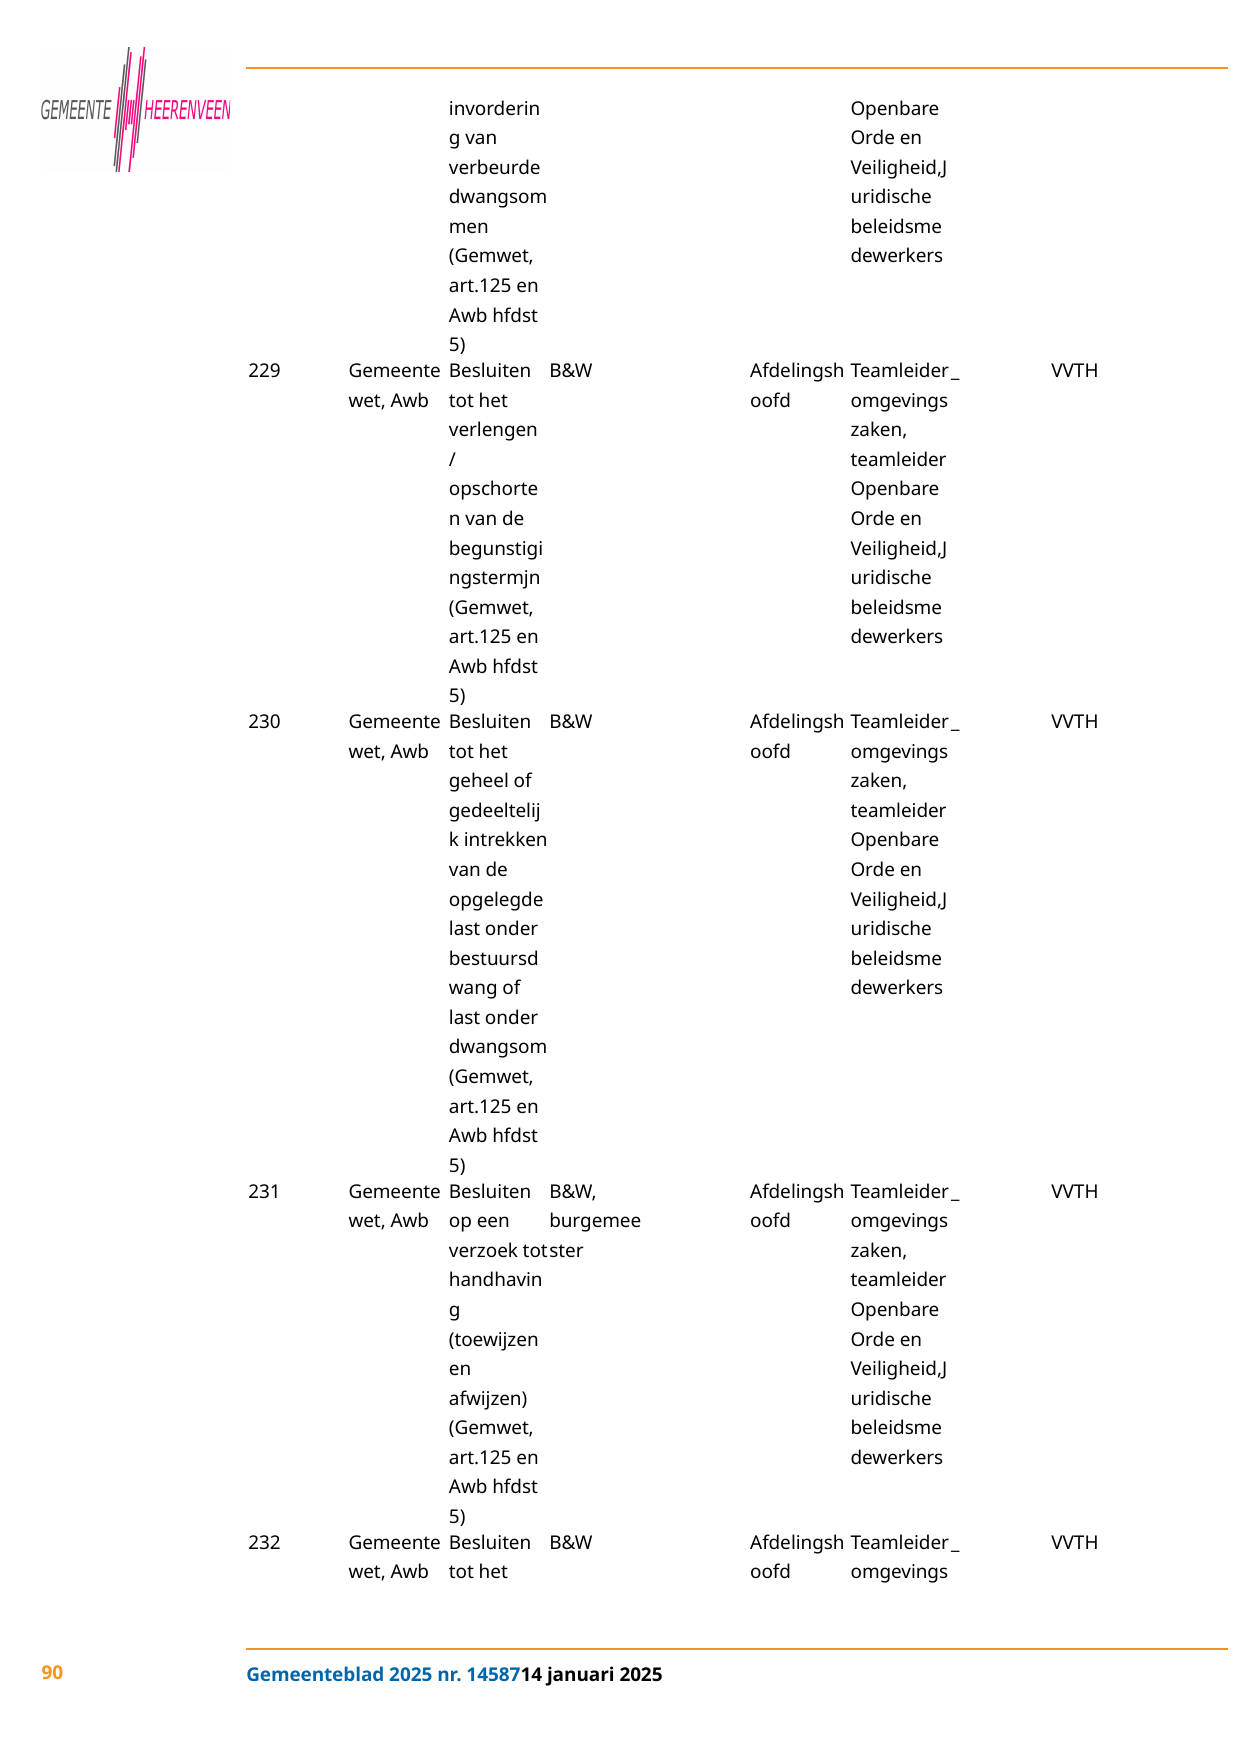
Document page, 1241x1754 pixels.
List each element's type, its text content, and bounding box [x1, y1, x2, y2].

table_cell [248, 95, 348, 357]
table_cell Gemeentewet, Awb [348, 708, 449, 1178]
table_cell VVTH [1051, 1178, 1152, 1529]
table_cell [549, 95, 649, 357]
table_cell VVTH [1051, 1529, 1152, 1584]
table_cell [951, 95, 1051, 357]
table_cell _ [951, 357, 1051, 708]
table_cell Afdelingshoofd [750, 357, 850, 708]
table_cell Afdelingshoofd [750, 1178, 850, 1529]
table_cell [348, 95, 449, 357]
table_cell B&W, burgemeester [549, 1178, 649, 1529]
table_cell Teamleider omgevingszaken, teamleider Openbare Orde en Veiligheid,Juridische beleidsmedewerkers [850, 1178, 951, 1529]
table_cell Besluiten tot het [449, 1529, 549, 1584]
table_cell [650, 708, 750, 1178]
table_cell _ [951, 1178, 1051, 1529]
table_cell Teamleider omgevings [850, 1529, 951, 1584]
table_cell Gemeentewet, Awb [348, 1529, 449, 1584]
table_cell [750, 95, 850, 357]
table_cell Teamleider omgevingszaken, teamleider Openbare Orde en Veiligheid,Juridische beleidsmedewerkers [850, 708, 951, 1178]
table_cell Gemeentewet, Awb [348, 1178, 449, 1529]
table_cell [650, 357, 750, 708]
table_cell [650, 95, 750, 357]
table_cell [1051, 95, 1152, 357]
table_cell B&W [549, 708, 649, 1178]
table_cell invordering van verbeurde dwangsommen (Gemwet, art.125 en Awb hfdst 5) [449, 95, 549, 357]
table_cell B&W [549, 357, 649, 708]
table_cell _ [951, 708, 1051, 1178]
table_cell Afdelingshoofd [750, 708, 850, 1178]
table_cell 229 [248, 357, 348, 708]
table_cell Teamleider omgevingszaken, teamleider Openbare Orde en Veiligheid,Juridische beleidsmedewerkers [850, 357, 951, 708]
table_cell Gemeentewet, Awb [348, 357, 449, 708]
table_cell Besluiten tot het verlengen / opschorten van de begunstigingstermjn (Gemwet, art.125 en Awb hfdst 5) [449, 357, 549, 708]
table_cell Openbare Orde en Veiligheid,Juridische beleidsmedewerkers [850, 95, 951, 357]
table_cell 230 [248, 708, 348, 1178]
table_cell VVTH [1051, 357, 1152, 708]
table_cell Afdelingshoofd [750, 1529, 850, 1584]
table_cell _ [951, 1529, 1051, 1584]
table_cell B&W [549, 1529, 649, 1584]
table_cell VVTH [1051, 708, 1152, 1178]
picture [41, 47, 231, 172]
table_cell Besluiten tot het geheel of gedeeltelijk intrekken van de opgelegde last onder bestuursdwang of last onder dwangsom (Gemwet, art.125 en Awb hfdst 5) [449, 708, 549, 1178]
table_cell Besluiten op een verzoek tot handhaving (toewijzen en afwijzen) (Gemwet, art.125 en Awb hfdst 5) [449, 1178, 549, 1529]
table_cell 232 [248, 1529, 348, 1584]
table_cell [650, 1178, 750, 1529]
table_cell 231 [248, 1178, 348, 1529]
table_cell [650, 1529, 750, 1584]
